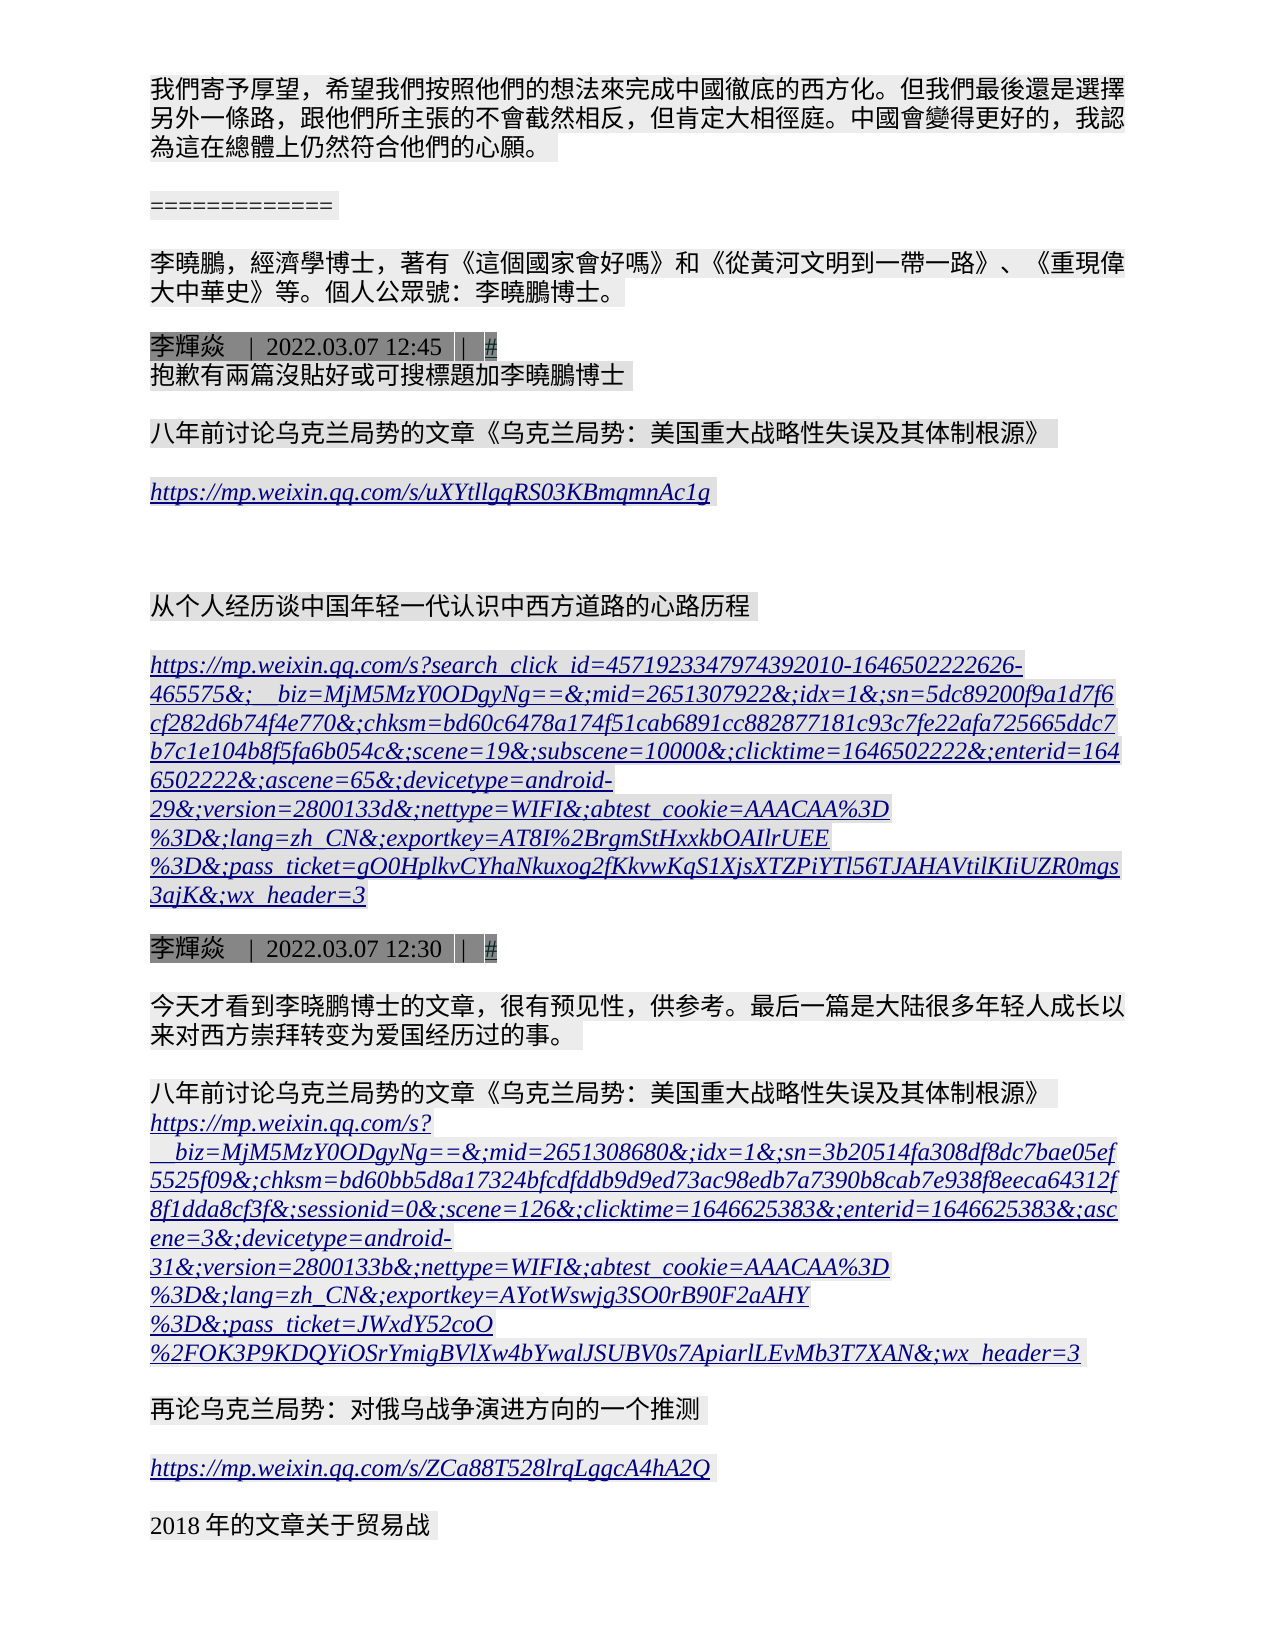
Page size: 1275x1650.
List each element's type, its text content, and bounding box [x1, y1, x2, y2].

text 今天才看到李晓鹏博士的文章，很有预见性，供参考。最后一篇是大陆很多年轻人成长以来对西方崇拜转变为爱国经历过的事。 八年前讨论乌克兰局势的文章《乌克兰局势：美国重大战略性失误及其体制根源》 https://mp.weixin.qq.com/s?__biz=MjM5MzY0ODgyNg==&;mid=2651308680&;idx=1&;sn=3b20514fa308df8dc7bae05ef5525f09&;chksm=bd60bb5d8a17324bfcdfddb9d9ed73ac98edb7a7390b8cab7e938f8eeca64312f8f1dda8cf3f&;sessionid=0&;scene=126&;clicktime=1646625383&;enterid=1646625383&;ascene=3&;devicetype=android-31&;version=2800133b&;nettype=WIFI&;abtest_cookie=AAACAA%3D%3D&;lang=zh_CN&;exportkey=AYotWswjg3SO0rB90F2aAHY%3D&;pass_ticket=JWxdY52coO%2FOK3P9KDQYiOSrYmigBVlXw4bYwalJSUBV0s7ApiarlLEvMb3T7XAN&;wx_header=3 再论乌克兰局势：对俄乌战争演进方向的一个推测 https://mp.weixin.qq.com/s/ZCa88T528lrqLggcA4hA2Q 2018年的文章关于贸易战 [150, 963, 1125, 1569]
text 李輝焱 | 2022.03.07 12:30 | # [150, 934, 1125, 963]
text 李輝焱 | 2022.03.07 12:45 | # [150, 332, 1125, 361]
text 抱歉有兩篇沒貼好或可搜標題加李曉鵬博士 八年前讨论乌克兰局势的文章《乌克兰局势：美国重大战略性失误及其体制根源》 https://mp.weixin.qq.com/s/uXYtllgqRS03KBmqmnAc1g 从个人经历谈中国年轻一代认识中西方道路的心路历程 https://mp.weixin.qq.com/s?search_click_id=4571923347974392010-1646502222626-465575&;__biz=MjM5MzY0ODgyNg==&;mid=2651307922&;idx=1&;sn=5dc89200f9a1d7f6cf282d6b74f4e770&;chksm=bd60c6478a174f51cab6891cc882877181c93c7fe22afa725665ddc7b7c1e104b8f5fa6b054c&;scene=19&;subscene=10000&;clicktime=1646502222&;enterid=1646502222&;ascene=65&;devicetype=android-29&;version=2800133d&;nettype=WIFI&;abtest_cookie=AAACAA%3D%3D&;lang=zh_CN&;exportkey=AT8I%2BrgmStHxxkbOAIlrUEE%3D&;pass_ticket=gO0HplkvCYhaNkuxog2fKkvwKqS1XjsXTZPiYTl56TJAHAVtilKIiUZR0mgs3ajK&;wx_header=3 [150, 361, 1125, 909]
